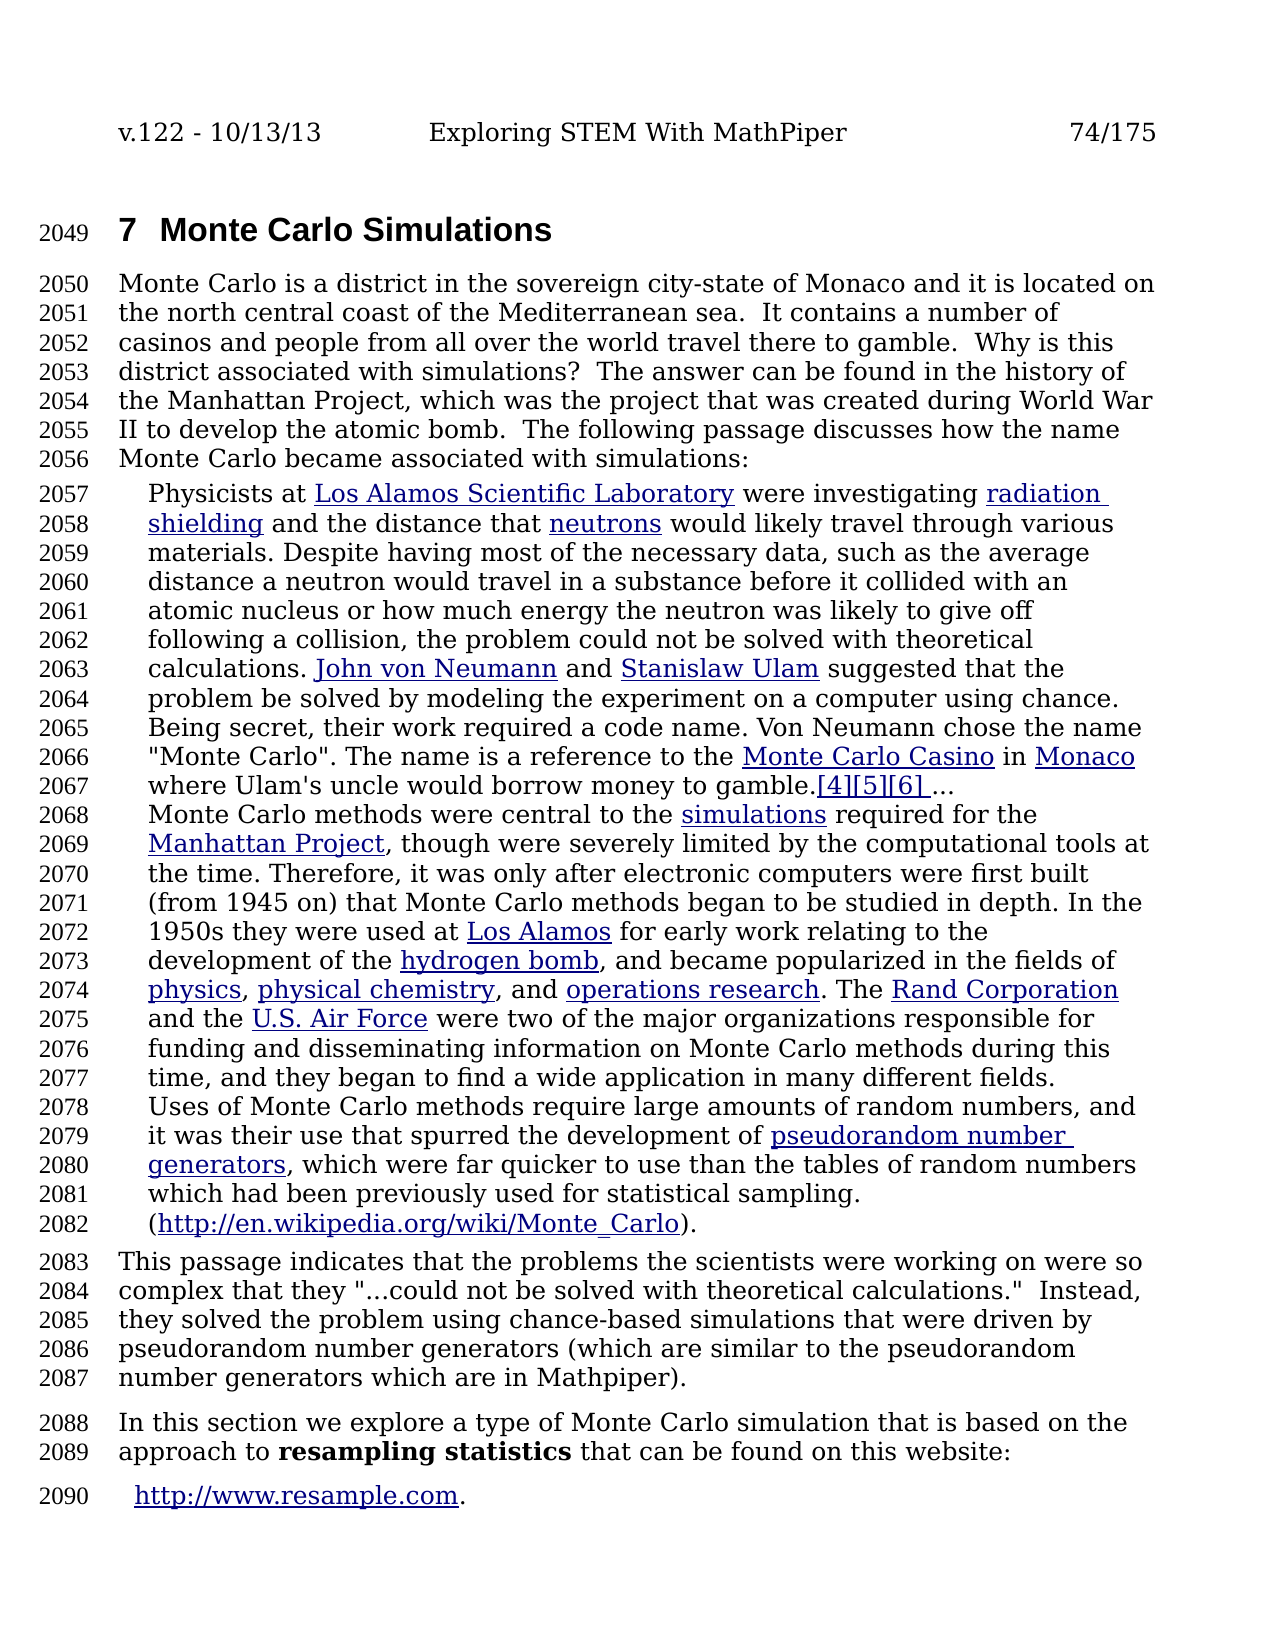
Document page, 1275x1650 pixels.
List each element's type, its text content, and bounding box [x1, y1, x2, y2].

subtitle Monte Carlo Simulations [118, 210, 1157, 248]
text http://www.resample.com. [118, 1481, 1157, 1510]
text Uses of Monte Carlo methods require large amounts of random numbers, and it was their use that spurred the development of pseudorandom number generators, which were far quicker to use than the tables of random numbers which had been previously used for statistical sampling. (http://en.wikipedia.org/wiki/Monte_Carlo). [148, 1092, 1157, 1238]
text Physicists at Los Alamos Scientific Laboratory were investigating radiation shielding and the distance that neutrons would likely travel through various materials. Despite having most of the necessary data, such as the average distance a neutron would travel in a substance before it collided with an atomic nucleus or how much energy the neutron was likely to give off following a collision, the problem could not be solved with theoretical calculations. John von Neumann and Stanislaw Ulam suggested that the problem be solved by modeling the experiment on a computer using chance. Being secret, their work required a code name. Von Neumann chose the name "Monte Carlo". The name is a reference to the Monte Carlo Casino in Monaco where Ulam's uncle would borrow money to gamble.[4][5][6] ... [148, 479, 1157, 800]
text In this section we explore a type of Monte Carlo simulation that is based on the approach to resampling statistics that can be found on this website: [118, 1408, 1157, 1466]
text Monte Carlo methods were central to the simulations required for the Manhattan Project, though were severely limited by the computational tools at the time. Therefore, it was only after electronic computers were first built (from 1945 on) that Monte Carlo methods began to be studied in depth. In the 1950s they were used at Los Alamos for early work relating to the development of the hydrogen bomb, and became popularized in the fields of physics, physical chemistry, and operations research. The Rand Corporation and the U.S. Air Force were two of the major organizations responsible for funding and disseminating information on Monte Carlo methods during this time, and they began to find a wide application in many different fields. [148, 800, 1157, 1092]
text This passage indicates that the problems the scientists were working on were so complex that they "...could not be solved with theoretical calculations." Instead, they solved the problem using chance-based simulations that were driven by pseudorandom number generators (which are similar to the pseudorandom number generators which are in Mathpiper). [118, 1247, 1157, 1393]
text Monte Carlo is a district in the sovereign city-state of Monaco and it is located on the north central coast of the Mediterranean sea. It contains a number of casinos and people from all over the world travel there to gamble. Why is this district associated with simulations? The answer can be found in the history of the Manhattan Project, which was the project that was created during World War II to develop the atomic bomb. The following passage discusses how the name Monte Carlo became associated with simulations: [118, 269, 1157, 473]
